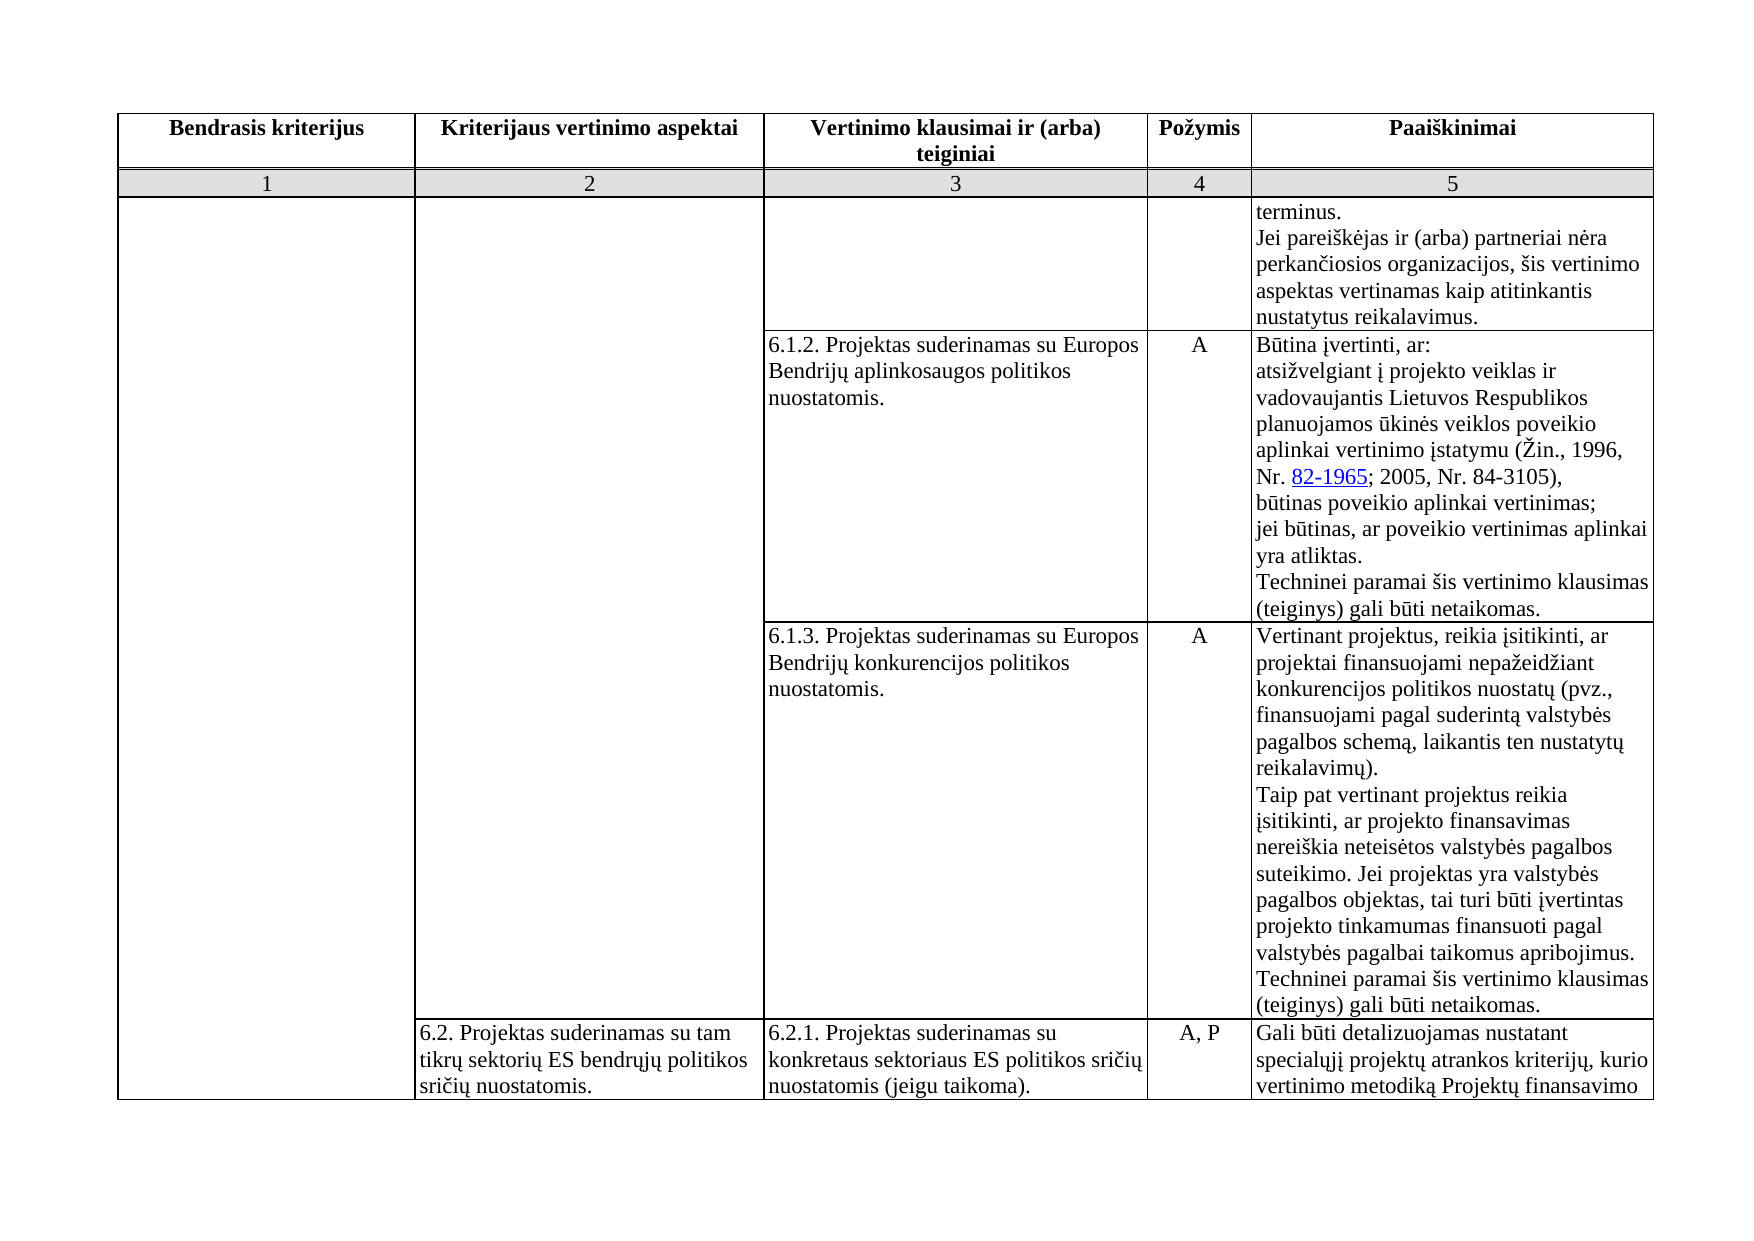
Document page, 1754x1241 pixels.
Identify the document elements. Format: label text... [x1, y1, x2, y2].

table_cell 6.1.2. Projektas suderinamas su Europos Bendrijų aplinkosaugos politikos nuostatomis. [765, 331, 1147, 621]
table_cell Būtina įvertinti, ar: atsižvelgiant į projekto veiklas ir vadovaujantis Lietuvos Respublikos planuojamos ūkinės veiklos poveikio aplinkai vertinimo įstatymu (Žin., 1996, Nr. 82-1965; 2005, Nr. 84-3105), būtinas poveikio aplinkai vertinimas; jei būtinas, ar poveikio vertinimas aplinkai yra atliktas. Techninei paramai šis vertinimo klausimas (teiginys) gali būti netaikomas. [1252, 331, 1653, 621]
table_header Paaiškinimai [1252, 114, 1653, 167]
table_header Kriterijaus vertinimo aspektai [416, 114, 763, 167]
table_cell 6.2. Projektas suderinamas su tam tikrų sektorių ES bendrųjų politikos sričių nuostatomis. [416, 1020, 763, 1098]
table_cell [1148, 198, 1251, 329]
table_cell A, P [1148, 1020, 1251, 1098]
table_cell 5 [1252, 170, 1653, 196]
table_cell terminus. Jei pareiškėjas ir (arba) partneriai nėra perkančiosios organizacijos, šis vertinimo aspektas vertinamas kaip atitinkantis nustatytus reikalavimus. [1252, 198, 1653, 329]
table_cell Gali būti detalizuojamas nustatant specialųjį projektų atrankos kriterijų, kurio vertinimo metodiką Projektų finansavimo [1252, 1020, 1653, 1098]
table_cell 4 [1148, 170, 1251, 196]
table_cell 6.1.3. Projektas suderinamas su Europos Bendrijų konkurencijos politikos nuostatomis. [765, 623, 1147, 1018]
table_cell 2 [416, 170, 763, 196]
table_cell [119, 198, 414, 1098]
table_cell 3 [765, 170, 1147, 196]
table_cell A [1148, 623, 1251, 1018]
table_header Požymis [1148, 114, 1251, 167]
table_header Vertinimo klausimai ir (arba) teiginiai [765, 114, 1147, 167]
table_cell A [1148, 331, 1251, 621]
table_header Bendrasis kriterijus [119, 114, 414, 167]
table_cell [765, 198, 1147, 329]
table_cell 6.2.1. Projektas suderinamas su konkretaus sektoriaus ES politikos sričių nuostatomis (jeigu taikoma). [765, 1020, 1147, 1098]
table_cell 1 [119, 170, 414, 196]
table_cell Vertinant projektus, reikia įsitikinti, ar projektai finansuojami nepažeidžiant konkurencijos politikos nuostatų (pvz., finansuojami pagal suderintą valstybės pagalbos schemą, laikantis ten nustatytų reikalavimų). Taip pat vertinant projektus reikia įsitikinti, ar projekto finansavimas nereiškia neteisėtos valstybės pagalbos suteikimo. Jei projektas yra valstybės pagalbos objektas, tai turi būti įvertintas projekto tinkamumas finansuoti pagal valstybės pagalbai taikomus apribojimus. Techninei paramai šis vertinimo klausimas (teiginys) gali būti netaikomas. [1252, 623, 1653, 1018]
table_cell [416, 198, 763, 1018]
